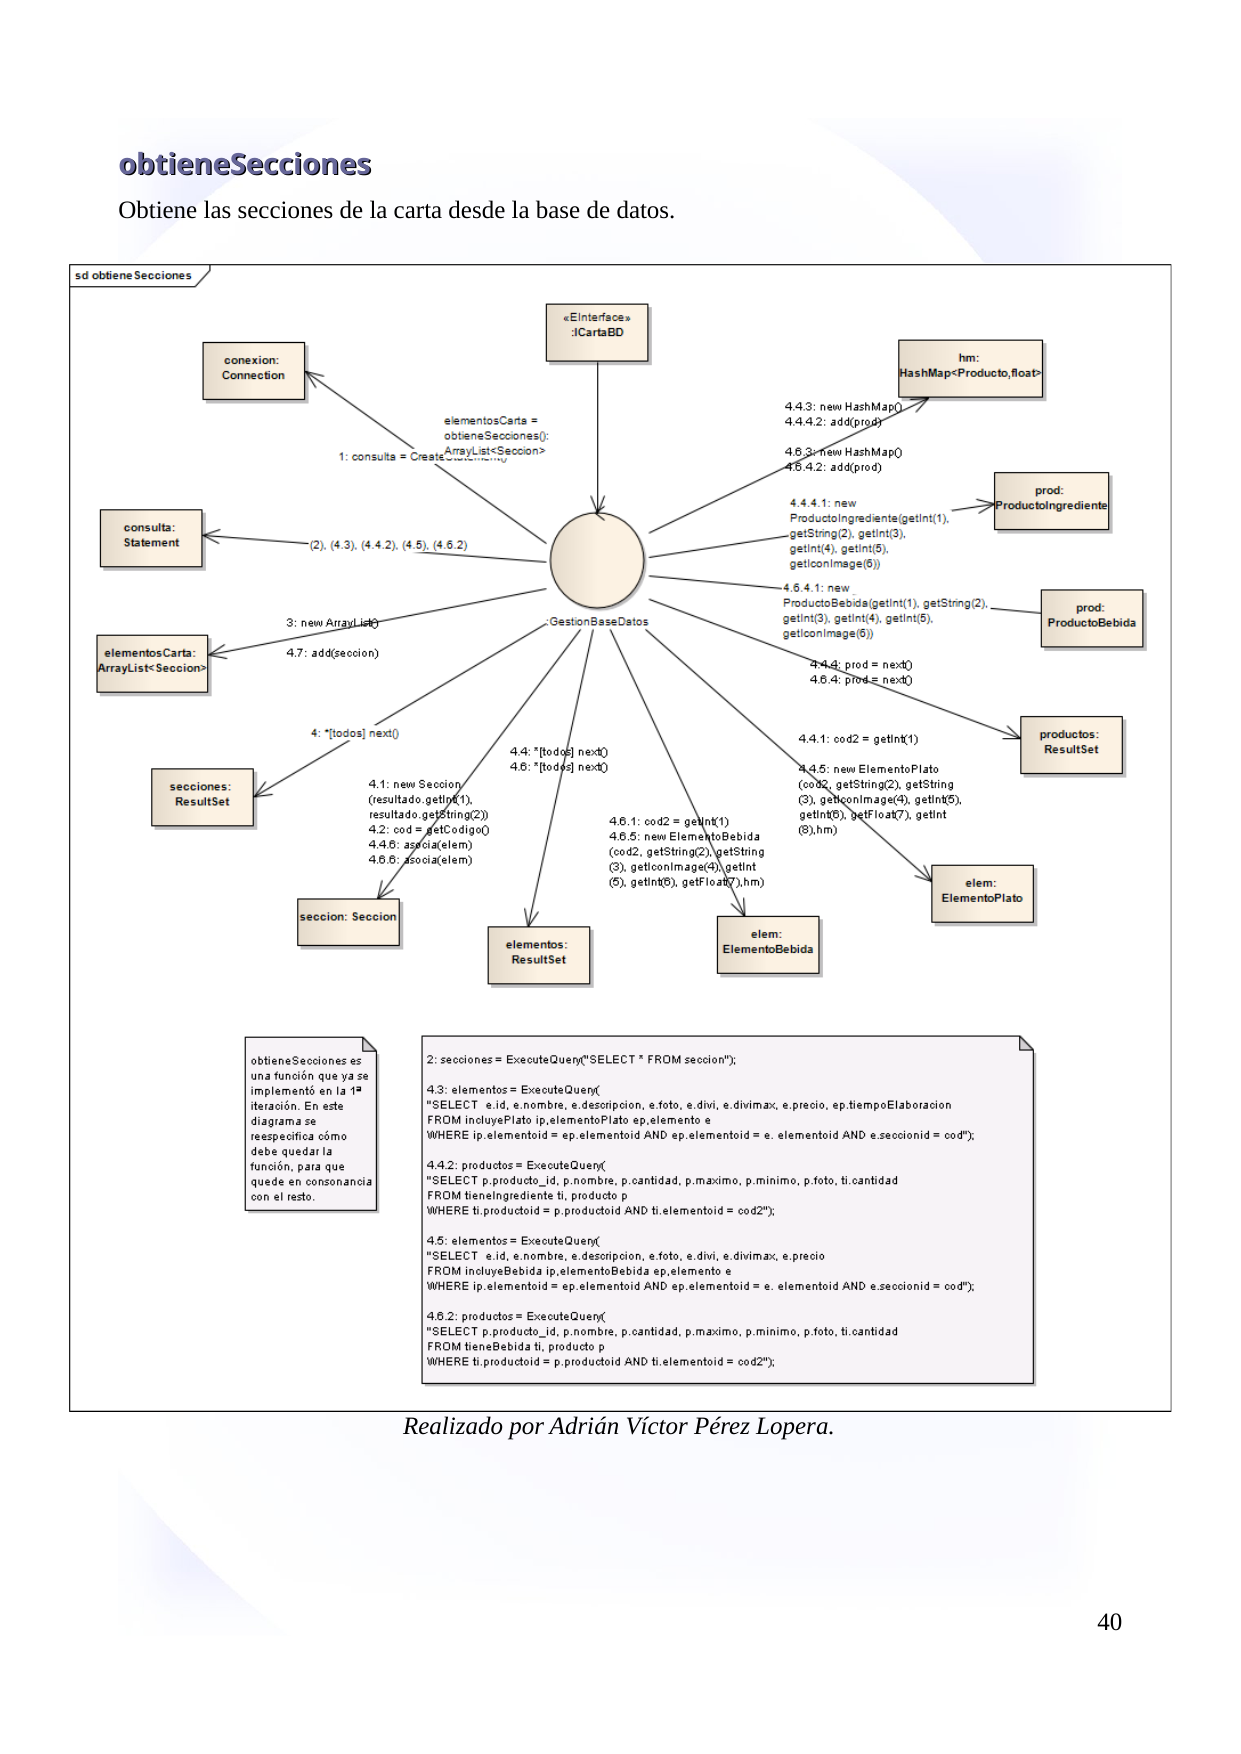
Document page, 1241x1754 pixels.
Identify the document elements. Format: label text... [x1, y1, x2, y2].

picture [118, 183, 1122, 195]
picture [118, 118, 1122, 143]
text Obtiene las secciones de la carta desde la base de datos. [118, 195, 1122, 224]
subtitle obtieneSecciones [118, 143, 1122, 183]
picture [118, 224, 1122, 237]
text [118, 237, 1122, 263]
text Realizado por Adrián Víctor Pérez Lopera. [118, 1412, 1122, 1440]
picture [118, 1440, 1122, 1636]
picture [68, 263, 1172, 1412]
